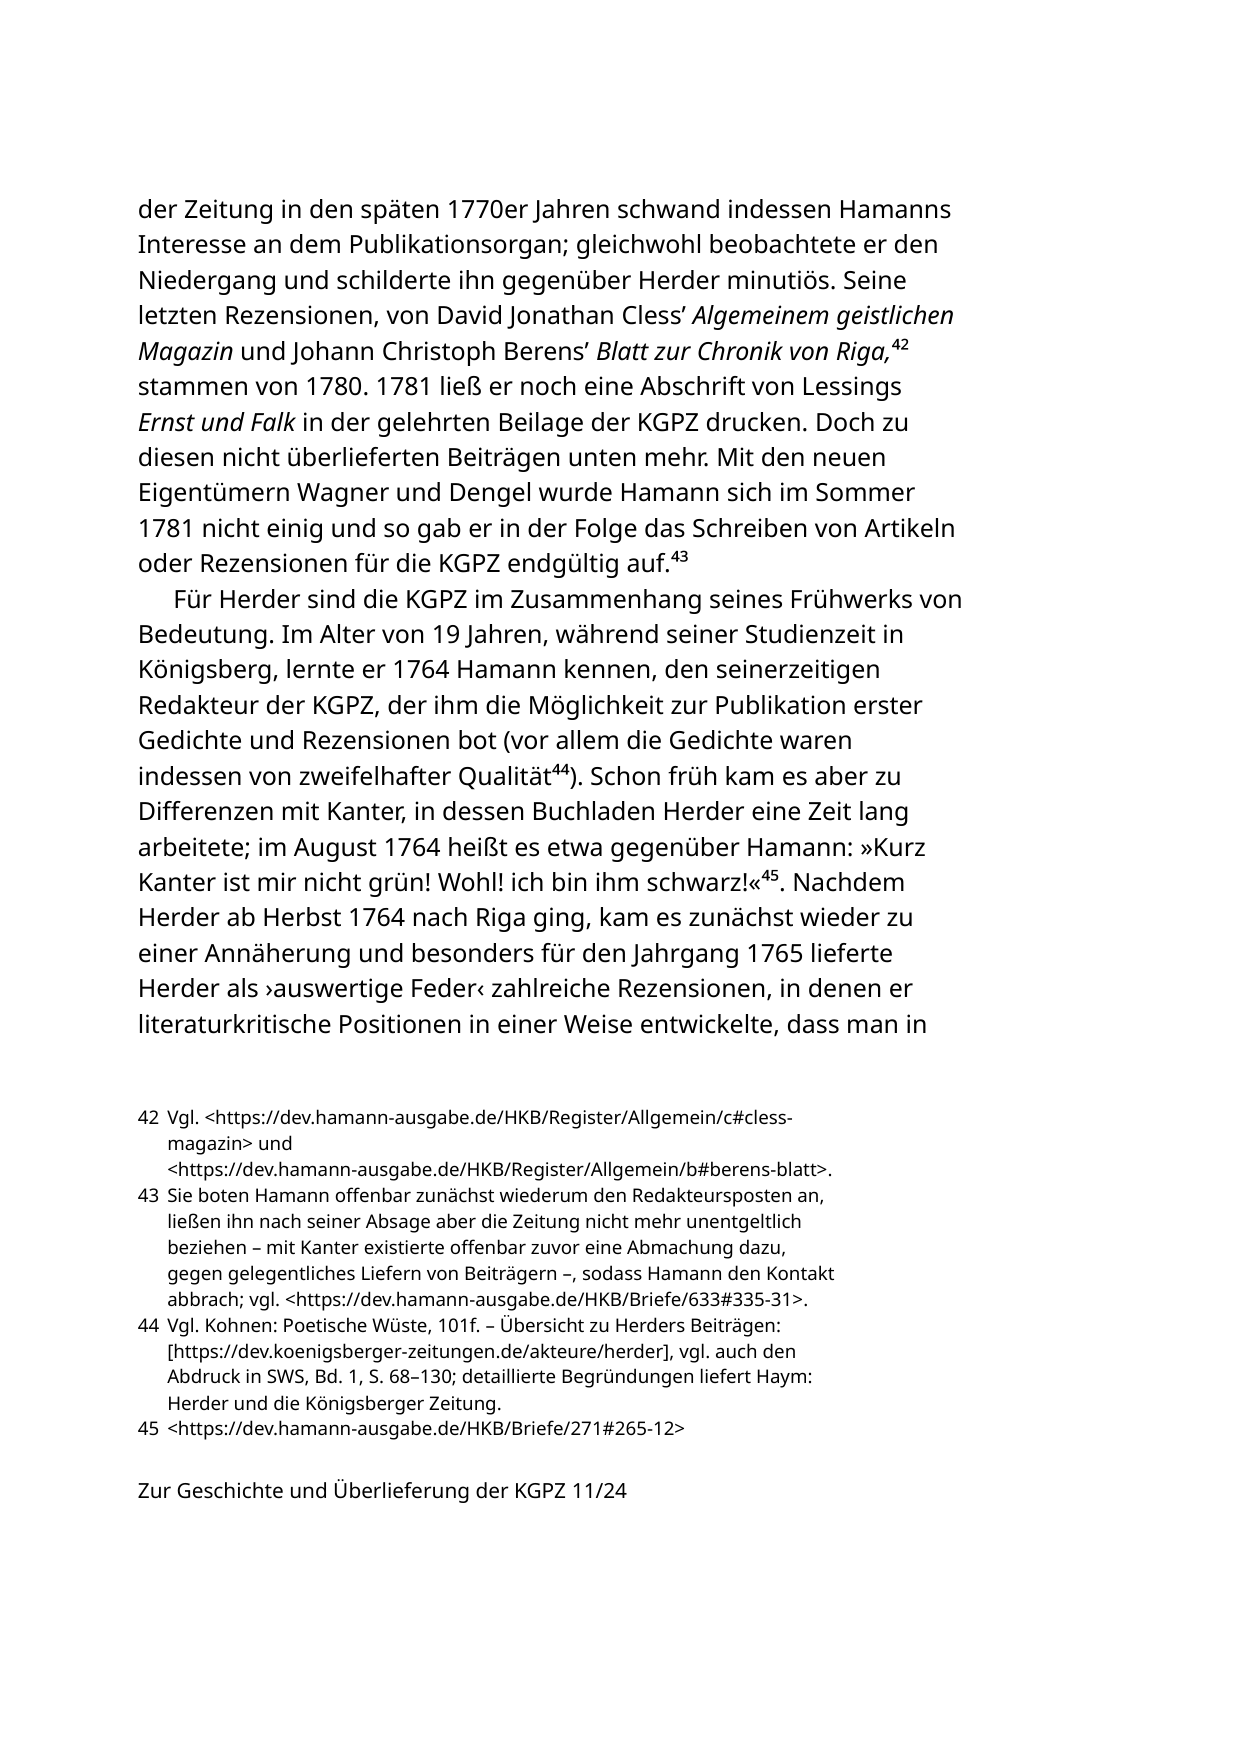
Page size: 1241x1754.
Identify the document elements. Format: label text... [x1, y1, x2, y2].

text <https://dev.hamann-ausgabe.de/HKB/Briefe/271#265-12> [138, 1415, 846, 1441]
text Sie boten Hamann offenbar zunächst wiederum den Redakteursposten an, ließen ihn nach seiner Absage aber die Zeitung nicht mehr unentgeltlich beziehen – mit Kanter existierte offenbar zuvor eine Abmachung dazu, gegen gelegentliches Liefern von Beiträgern –, sodass Hamann den Kontakt abbrach; vgl. <https://dev.hamann-ausgabe.de/HKB/Briefe/633#335-31>. [138, 1182, 846, 1311]
text Vgl. Kohnen: Poetische Wüste, 101f. – Übersicht zu Herders Beiträgen: [https://dev.koenigsberger-zeitungen.de/akteure/herder], vgl. auch den Abdruck in SWS, Bd. 1, S. 68–130; detaillierte Begründungen liefert Haym: Herder und die Königsberger Zeitung. [138, 1311, 846, 1415]
text Für Herder sind die KGPZ im Zusammenhang seines Frühwerks von Bedeutung. Im Alter von 19 Jahren, während seiner Studienzeit in Königsberg, lernte er 1764 Hamann kennen, den seinerzeitigen Redakteur der KGPZ, der ihm die Möglichkeit zur Publikation erster Gedichte und Rezensionen bot (vor allem die Gedichte waren indessen von zweifelhafter Qualität). Schon früh kam es aber zu Differenzen mit Kanter, in dessen Buchladen Herder eine Zeit lang arbeitete; im August 1764 heißt es etwa gegenüber Hamann: »Kurz Kanter ist mir nicht grün! Wohl! ich bin ihm schwarz!«. Nachdem Herder ab Herbst 1764 nach Riga ging, kam es zunächst wieder zu einer Annäherung und besonders für den Jahrgang 1765 lieferte Herder als ›auswertige Feder‹ zahlreiche Rezensionen, in denen er literaturkritische Positionen in einer Weise entwickelte, dass man in [138, 580, 964, 1040]
text Vgl. <https://dev.hamann-ausgabe.de/HKB/Register/Allgemein/c#cless-magazin> und <https://dev.hamann-ausgabe.de/HKB/Register/Allgemein/b#berens-blatt>. [138, 1104, 846, 1182]
text der Zeitung in den späten 1770er Jahren schwand indessen Hamanns Interesse an dem Publikationsorgan; gleichwohl beobachtete er den Niedergang und schilderte ihn gegenüber Herder minutiös. Seine letzten Rezensionen, von David Jonathan Cless’ Algemeinem geistlichen Magazin und Johann Christoph Berens’ Blatt zur Chronik von Riga, stammen von 1780. 1781 ließ er noch eine Abschrift von Lessings Ernst und Falk in der gelehrten Beilage der KGPZ drucken. Doch zu diesen nicht überlieferten Beiträgen unten mehr. Mit den neuen Eigentümern Wagner und Dengel wurde Hamann sich im Sommer 1781 nicht einig und so gab er in der Folge das Schreiben von Artikeln oder Rezensionen für die KGPZ endgültig auf. [138, 190, 964, 580]
